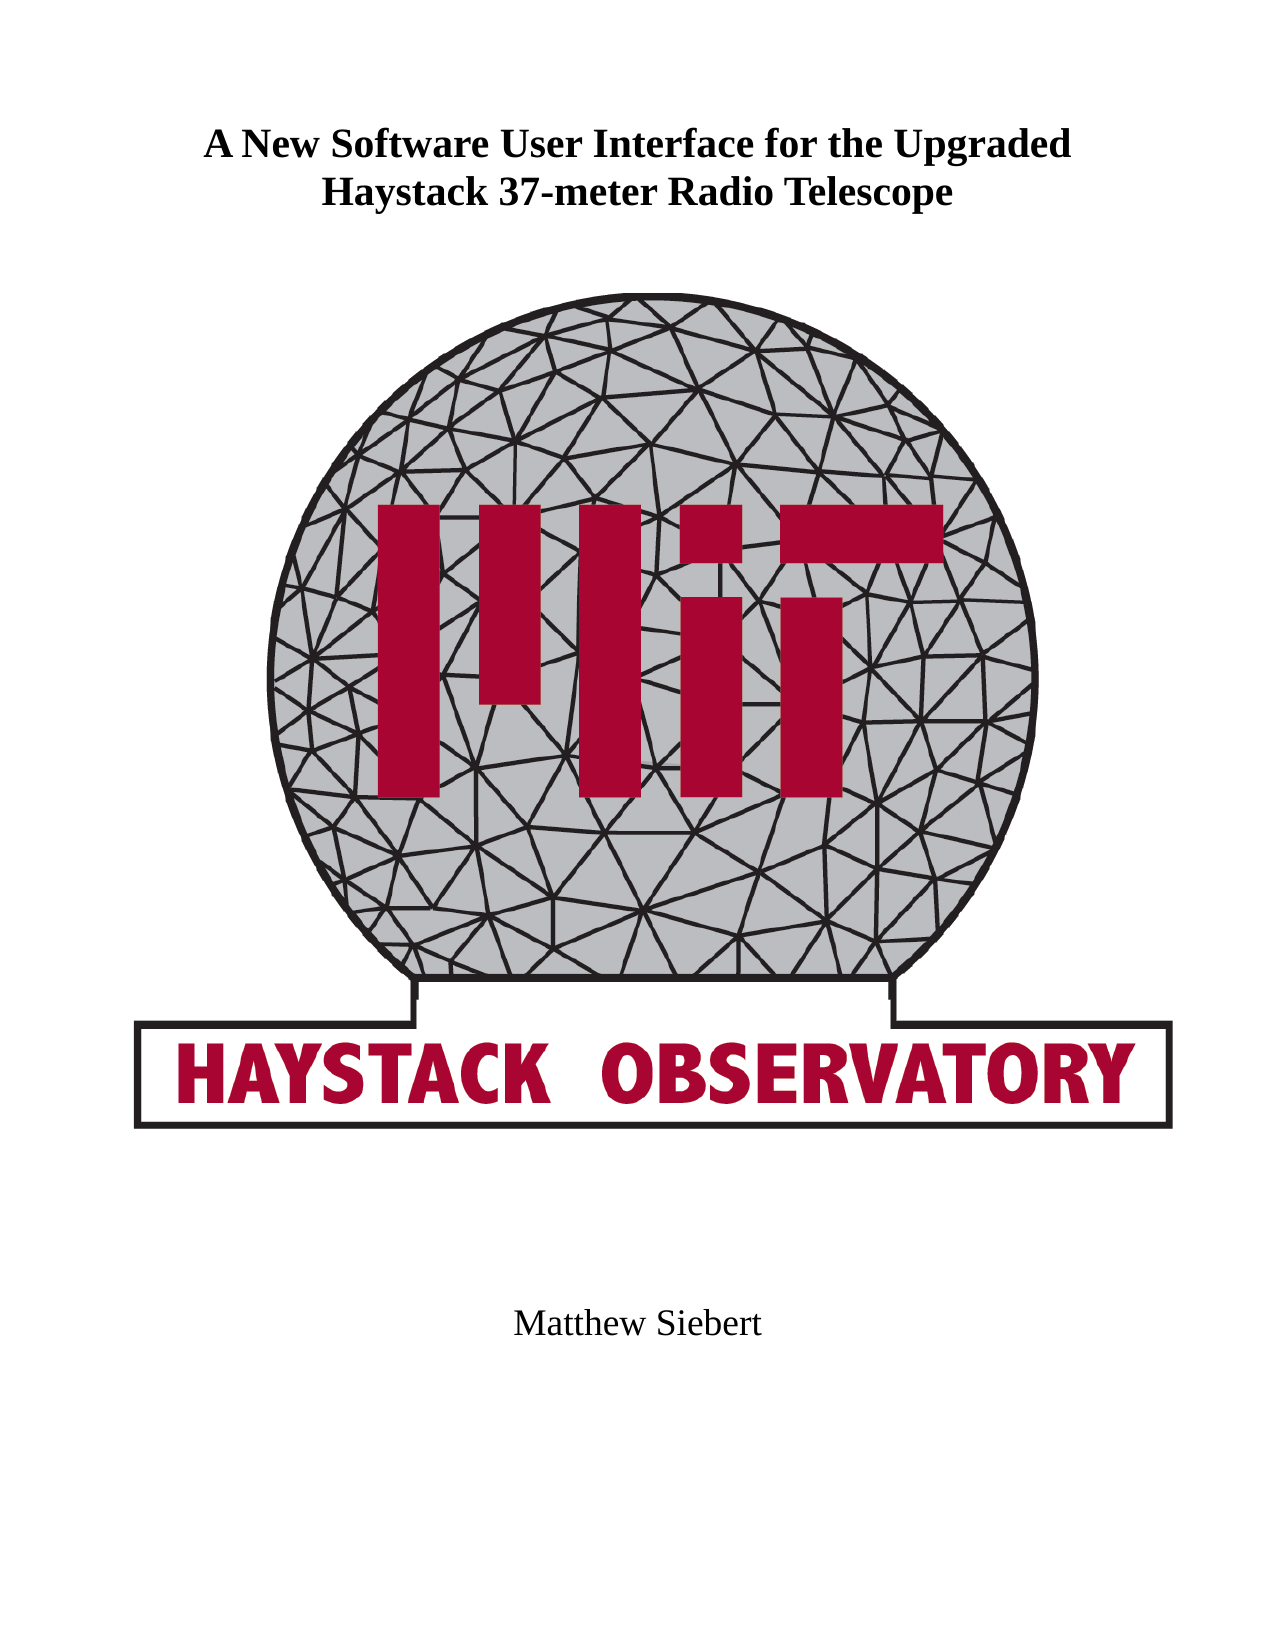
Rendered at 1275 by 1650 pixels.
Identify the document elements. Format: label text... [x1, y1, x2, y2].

picture [133, 293, 1173, 1129]
text A New Software User Interface for the Upgraded Haystack 37-meter Radio Telescope [118, 118, 1157, 214]
text Matthew Siebert [118, 1301, 1157, 1344]
